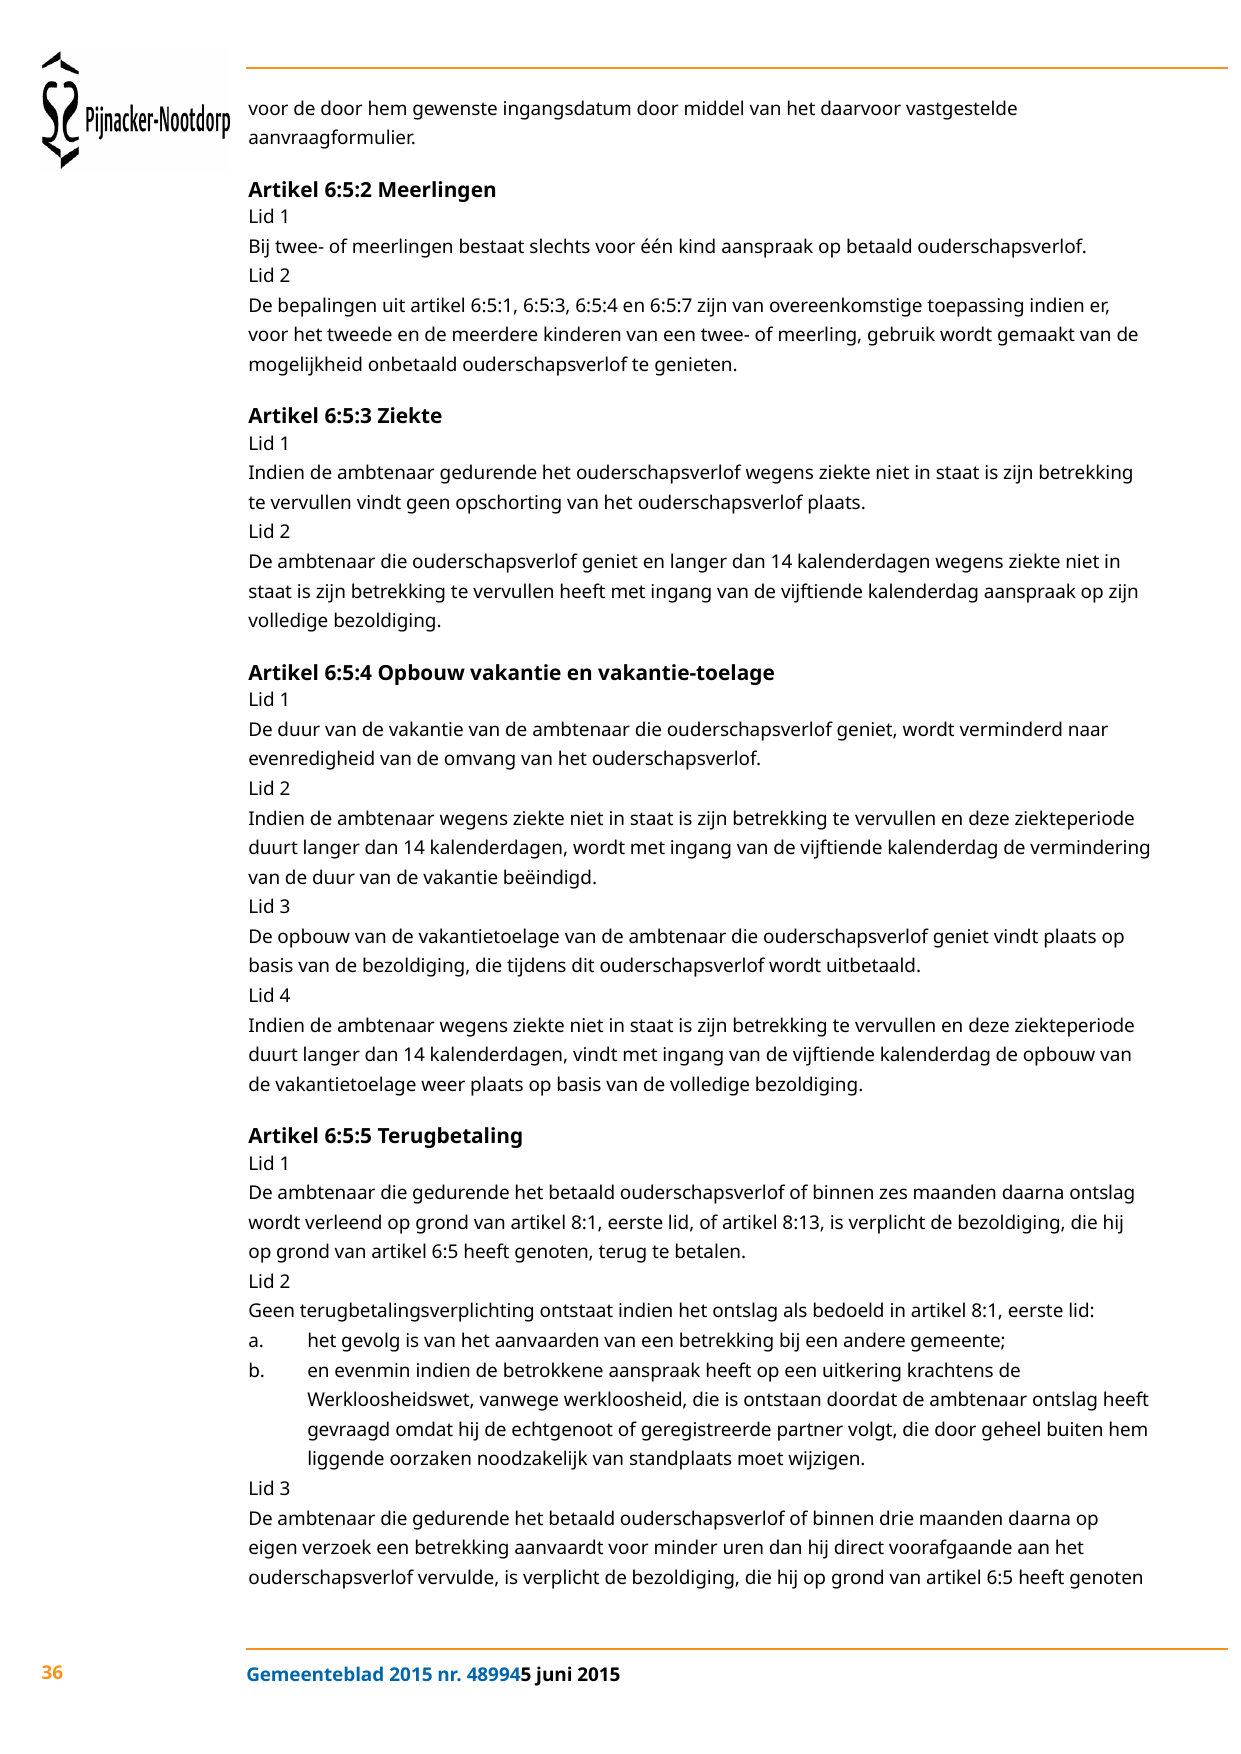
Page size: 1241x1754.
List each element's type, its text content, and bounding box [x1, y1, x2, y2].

text Lid 2 [248, 262, 1152, 288]
text Artikel 6:5:5 Terugbetaling [248, 1121, 1152, 1150]
text Lid 1 [248, 686, 1152, 712]
text Lid 2 [248, 519, 1152, 544]
text Lid 3 [248, 893, 1152, 919]
text Lid 1 [248, 1150, 1152, 1176]
text Geen terugbetalingsverplichting ontstaat indien het ontslag als bedoeld in artikel 8:1, eerste lid: [248, 1298, 1152, 1323]
text De ambtenaar die gedurende het betaald ouderschapsverlof of binnen zes maanden daarna ontslag wordt verleend op grond van artikel 8:1, eerste lid, of artikel 8:13, is verplicht de bezoldiging, die hij op grond van artikel 6:5 heeft genoten, terug te betalen. [248, 1179, 1152, 1264]
text De duur van de vakantie van de ambtenaar die ouderschapsverlof geniet, wordt verminderd naar evenredigheid van de omvang van het ouderschapsverlof. [248, 716, 1152, 771]
text De bepalingen uit artikel 6:5:1, 6:5:3, 6:5:4 en 6:5:7 zijn van overeenkomstige toepassing indien er, voor het tweede en de meerdere kinderen van een twee- of meerling, gebruik wordt gemaakt van de mogelijkheid onbetaald ouderschapsverlof te genieten. [248, 292, 1152, 377]
text Indien de ambtenaar wegens ziekte niet in staat is zijn betrekking te vervullen en deze ziekteperiode duurt langer dan 14 kalenderdagen, wordt met ingang van de vijftiende kalenderdag de vermindering van de duur van de vakantie beëindigd. [248, 805, 1152, 889]
text Lid 2 [248, 1268, 1152, 1294]
text Artikel 6:5:3 Ziekte [248, 402, 1152, 430]
text De opbouw van de vakantietoelage van de ambtenaar die ouderschapsverlof geniet vindt plaats op basis van de bezoldiging, die tijdens dit ouderschapsverlof wordt uitbetaald. [248, 923, 1152, 978]
text De ambtenaar die ouderschapsverlof geniet en langer dan 14 kalenderdagen wegens ziekte niet in staat is zijn betrekking te vervullen heeft met ingang van de vijftiende kalenderdag aanspraak op zijn volledige bezoldiging. [248, 548, 1152, 633]
text voor de door hem gewenste ingangsdatum door middel van het daarvoor vastgestelde aanvraagformulier. [248, 95, 1152, 150]
text Lid 1 [248, 430, 1152, 456]
list het gevolg is van het aanvaarden van een betrekking bij een andere gemeente; [248, 1327, 1152, 1353]
text Lid 1 [248, 203, 1152, 229]
text Lid 4 [248, 982, 1152, 1008]
text Artikel 6:5:2 Meerlingen [248, 175, 1152, 203]
text Indien de ambtenaar wegens ziekte niet in staat is zijn betrekking te vervullen en deze ziekteperiode duurt langer dan 14 kalenderdagen, vindt met ingang van de vijftiende kalenderdag de opbouw van de vakantietoelage weer plaats op basis van de volledige bezoldiging. [248, 1012, 1152, 1097]
picture [41, 47, 231, 172]
text Lid 2 [248, 775, 1152, 801]
text Bij twee- of meerlingen bestaat slechts voor één kind aanspraak op betaald ouderschapsverlof. [248, 233, 1152, 258]
text Lid 3 [248, 1475, 1152, 1501]
text De ambtenaar die gedurende het betaald ouderschapsverlof of binnen drie maanden daarna op eigen verzoek een betrekking aanvaardt voor minder uren dan hij direct voorafgaande aan het ouderschapsverlof vervulde, is verplicht de bezoldiging, die hij op grond van artikel 6:5 heeft genoten [248, 1505, 1152, 1590]
text Indien de ambtenaar gedurende het ouderschapsverlof wegens ziekte niet in staat is zijn betrekking te vervullen vindt geen opschorting van het ouderschapsverlof plaats. [248, 459, 1152, 515]
text Artikel 6:5:4 Opbouw vakantie en vakantie-toelage [248, 658, 1152, 686]
list en evenmin indien de betrokkene aanspraak heeft op een uitkering krachtens de Werkloosheidswet, vanwege werkloosheid, die is ontstaan doordat de ambtenaar ontslag heeft gevraagd omdat hij de echtgenoot of geregistreerde partner volgt, die door geheel buiten hem liggende oorzaken noodzakelijk van standplaats moet wijzigen. [248, 1357, 1152, 1471]
